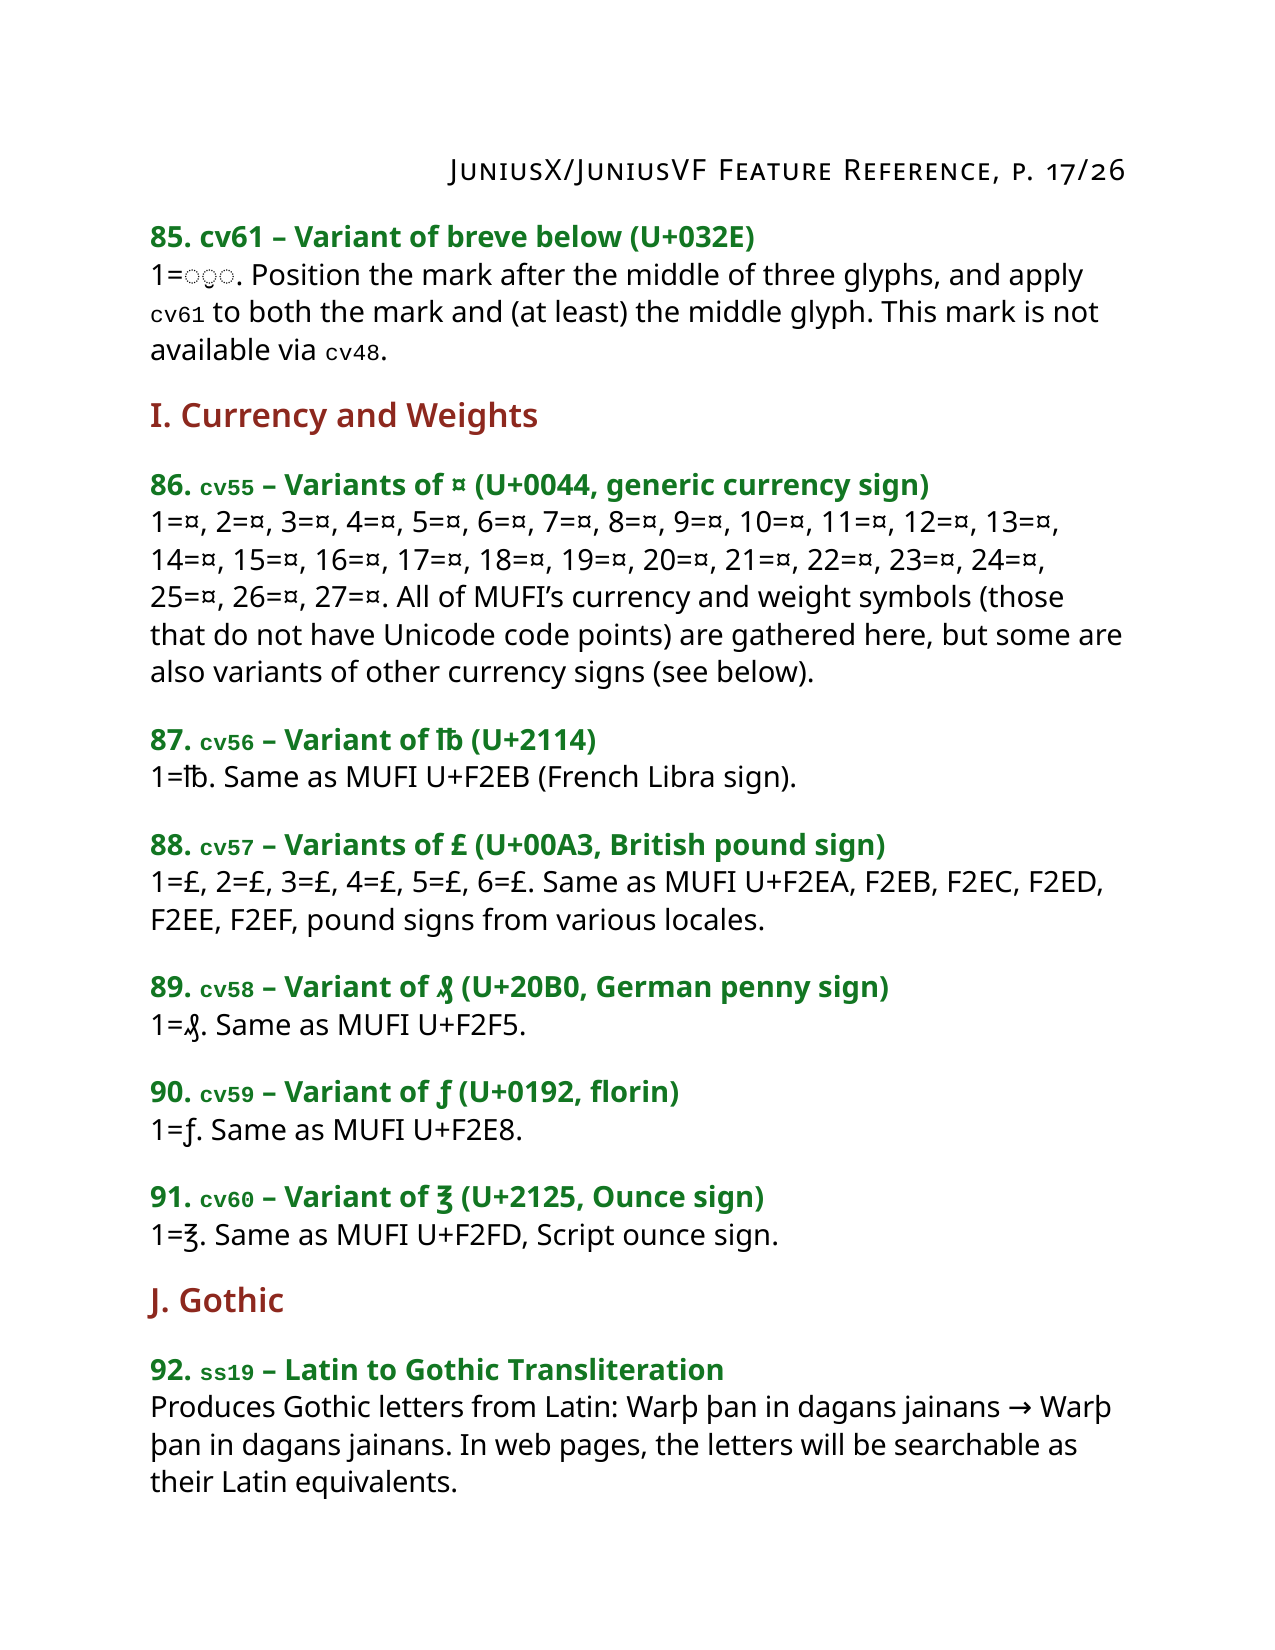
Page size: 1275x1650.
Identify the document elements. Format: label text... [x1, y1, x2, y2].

subtitle J. Gothic [150, 1282, 1125, 1320]
text 1=℥. Same as MUFI U+F2FD, Script ounce sign. [150, 1215, 1125, 1252]
subtitle 92. ss19 – Latin to Gothic Transliteration [150, 1350, 1125, 1387]
subtitle 91. cv60 – Variant of ℥ (U+2125, Ounce sign) [150, 1177, 1125, 1215]
subtitle 87. cv56 – Variant of ℔ (U+2114) [150, 720, 1125, 757]
text 1=₰. Same as MUFI U+F2F5. [150, 1005, 1125, 1042]
subtitle 90. cv59 – Variant of ƒ (U+0192, florin) [150, 1072, 1125, 1110]
text 1=◌◌̮◌. Position the mark after the middle of three glyphs, and apply cv61 to both the mark and (at least) the middle glyph. This mark is not available via cv48. [150, 255, 1125, 367]
subtitle I. Currency and Weights [150, 397, 1125, 435]
text Produces Gothic letters from Latin: Warþ þan in dagans jainans → Warþ þan in dagans jainans. In web pages, the letters will be searchable as their Latin equivalents. [150, 1387, 1125, 1500]
subtitle 88. cv57 – Variants of £ (U+00A3, British pound sign) [150, 825, 1125, 862]
text 1=ƒ. Same as MUFI U+F2E8. [150, 1110, 1125, 1147]
subtitle 86. cv55 – Variants of ¤ (U+0044, generic currency sign) [150, 465, 1125, 502]
text 1=℔. Same as MUFI U+F2EB (French Libra sign). [150, 757, 1125, 795]
subtitle 85. cv61 – Variant of breve below (U+032E) [150, 217, 1125, 255]
text 1=£, 2=£, 3=£, 4=£, 5=£, 6=£. Same as MUFI U+F2EA, F2EB, F2EC, F2ED, F2EE, F2EF, pound signs from various locales. [150, 862, 1125, 937]
text 1=¤, 2=¤, 3=¤, 4=¤, 5=¤, 6=¤, 7=¤, 8=¤, 9=¤, 10=¤, 11=¤, 12=¤, 13=¤, 14=¤, 15=¤, 16=¤, 17=¤, 18=¤, 19=¤, 20=¤, 21=¤, 22=¤, 23=¤, 24=¤, 25=¤, 26=¤, 27=¤. All of MUFI’s currency and weight symbols (those that do not have Unicode code points) are gathered here, but some are also variants of other currency signs (see below). [150, 502, 1125, 690]
subtitle 89. cv58 – Variant of ₰ (U+20B0, German penny sign) [150, 967, 1125, 1005]
